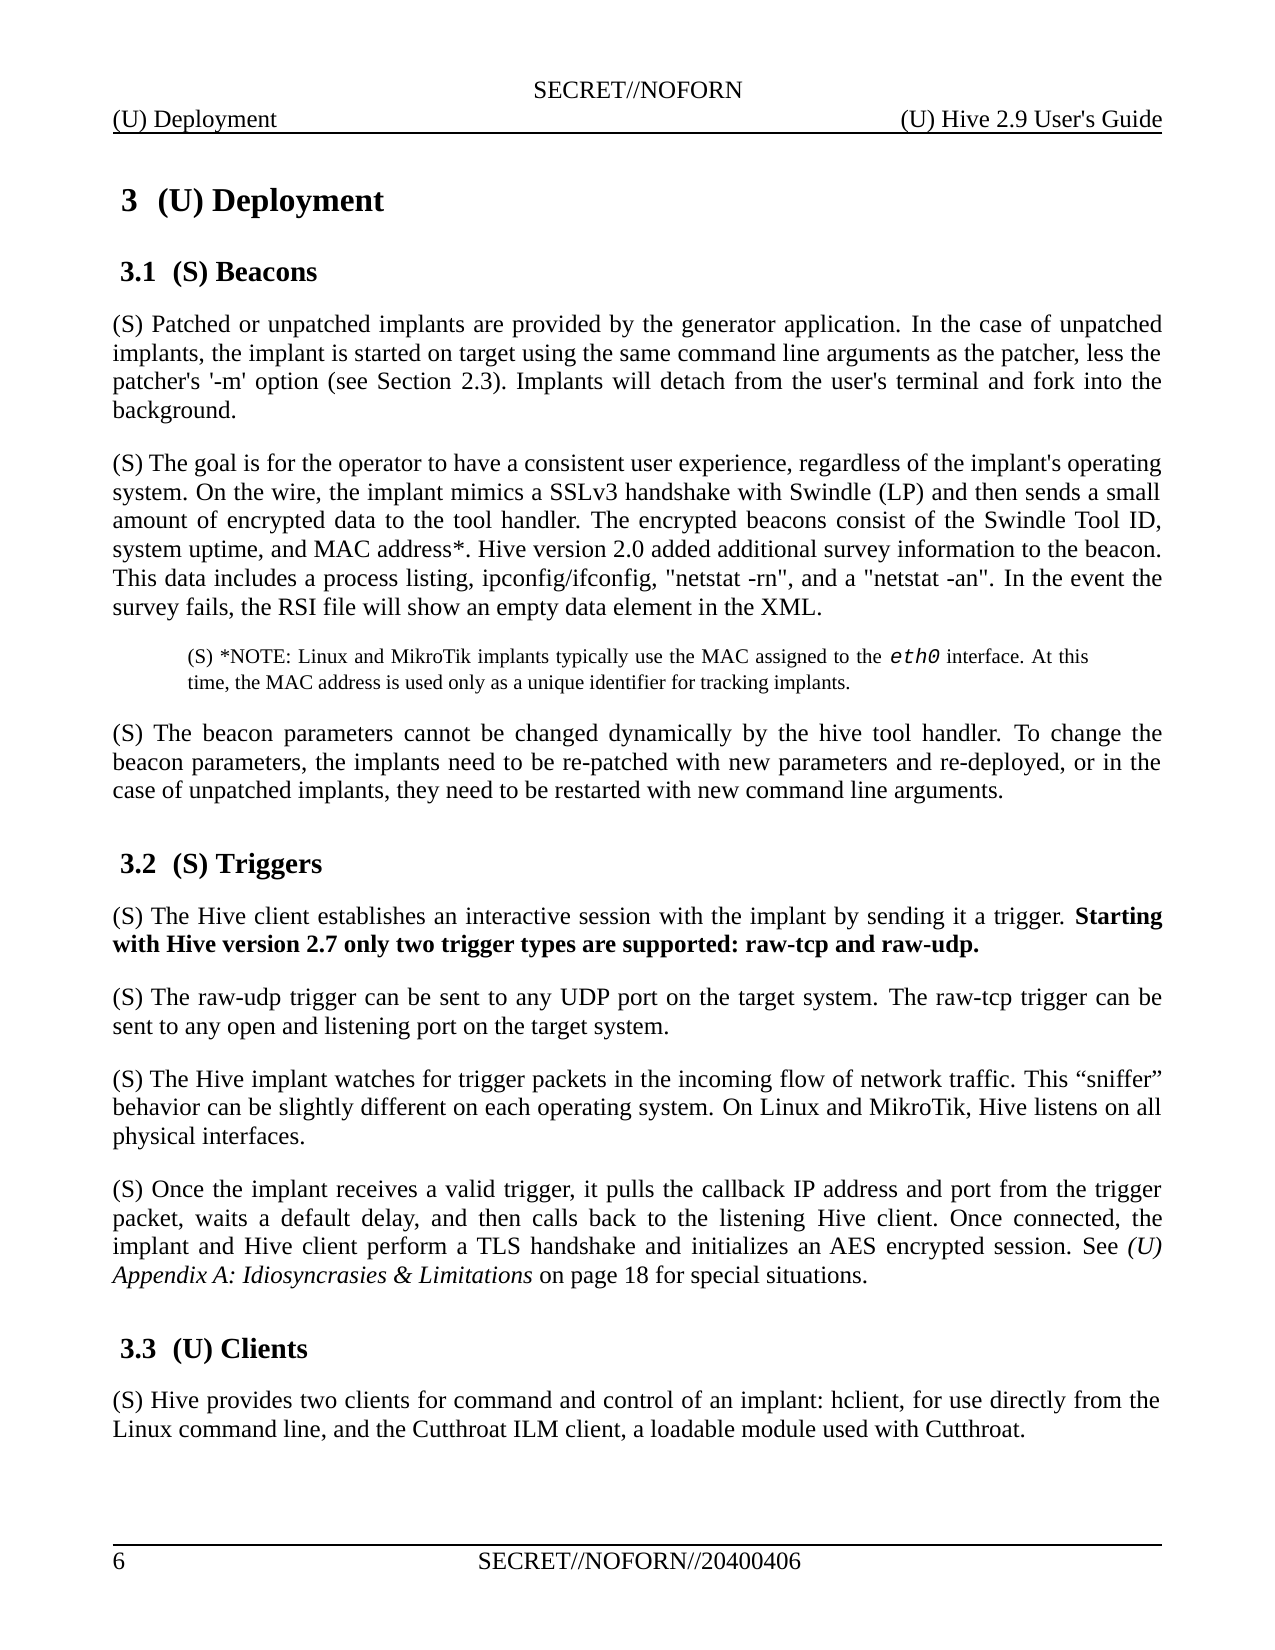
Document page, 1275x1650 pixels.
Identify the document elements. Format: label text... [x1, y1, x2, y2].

subtitle (U) Clients [112, 1331, 1162, 1364]
text (S) The Hive client establishes an interactive session with the implant by sending it a trigger. Starting with Hive version 2.7 only two trigger types are supported: raw-tcp and raw-udp. [112, 901, 1162, 958]
text (S) The beacon parameters cannot be changed dynamically by the hive tool handler. To change the beacon parameters, the implants need to be re-patched with new parameters and re-deployed, or in the case of unpatched implants, they need to be restarted with new command line arguments. [112, 718, 1162, 804]
subtitle (U) Deployment [112, 180, 1162, 218]
text (S) The Hive implant watches for trigger packets in the incoming flow of network traffic. This “sniffer” behavior can be slightly different on each operating system. On Linux and MikroTik, Hive listens on all physical interfaces. [112, 1064, 1162, 1150]
subtitle (S) Beacons [112, 254, 1162, 288]
text (S) Once the implant receives a valid trigger, it pulls the callback IP address and port from the trigger packet, waits a default delay, and then calls back to the listening Hive client. Once connected, the implant and Hive client perform a TLS handshake and initializes an AES encrypted session. See (U) Appendix A: Idiosyncrasies & Limitations on page 18 for special situations. [112, 1174, 1162, 1289]
text (S) The goal is for the operator to have a consistent user experience, regardless of the implant's operating system. On the wire, the implant mimics a SSLv3 handshake with Swindle (LP) and then sends a small amount of encrypted data to the tool handler. The encrypted beacons consist of the Swindle Tool ID, system uptime, and MAC address*. Hive version 2.0 added additional survey information to the beacon. This data includes a process listing, ipconfig/ifconfig, "netstat -rn", and a "netstat -an". In the event the survey fails, the RSI file will show an empty data element in the XML. [112, 448, 1162, 620]
subtitle (S) Triggers [112, 846, 1162, 880]
text (S) Patched or unpatched implants are provided by the generator application. In the case of unpatched implants, the implant is started on target using the same command line arguments as the patcher, less the patcher's '-m' option (see Section 2.3). Implants will detach from the user's terminal and fork into the background. [112, 309, 1162, 424]
text (S) Hive provides two clients for command and control of an implant: hclient, for use directly from the Linux command line, and the Cutthroat ILM client, a loadable module used with Cutthroat. [112, 1385, 1162, 1443]
text (S) *NOTE: Linux and MikroTik implants typically use the MAC assigned to the eth0 interface. At this time, the MAC address is used only as a unique identifier for tracking implants. [187, 644, 1089, 694]
text (S) The raw-udp trigger can be sent to any UDP port on the target system. The raw-tcp trigger can be sent to any open and listening port on the target system. [112, 982, 1162, 1040]
